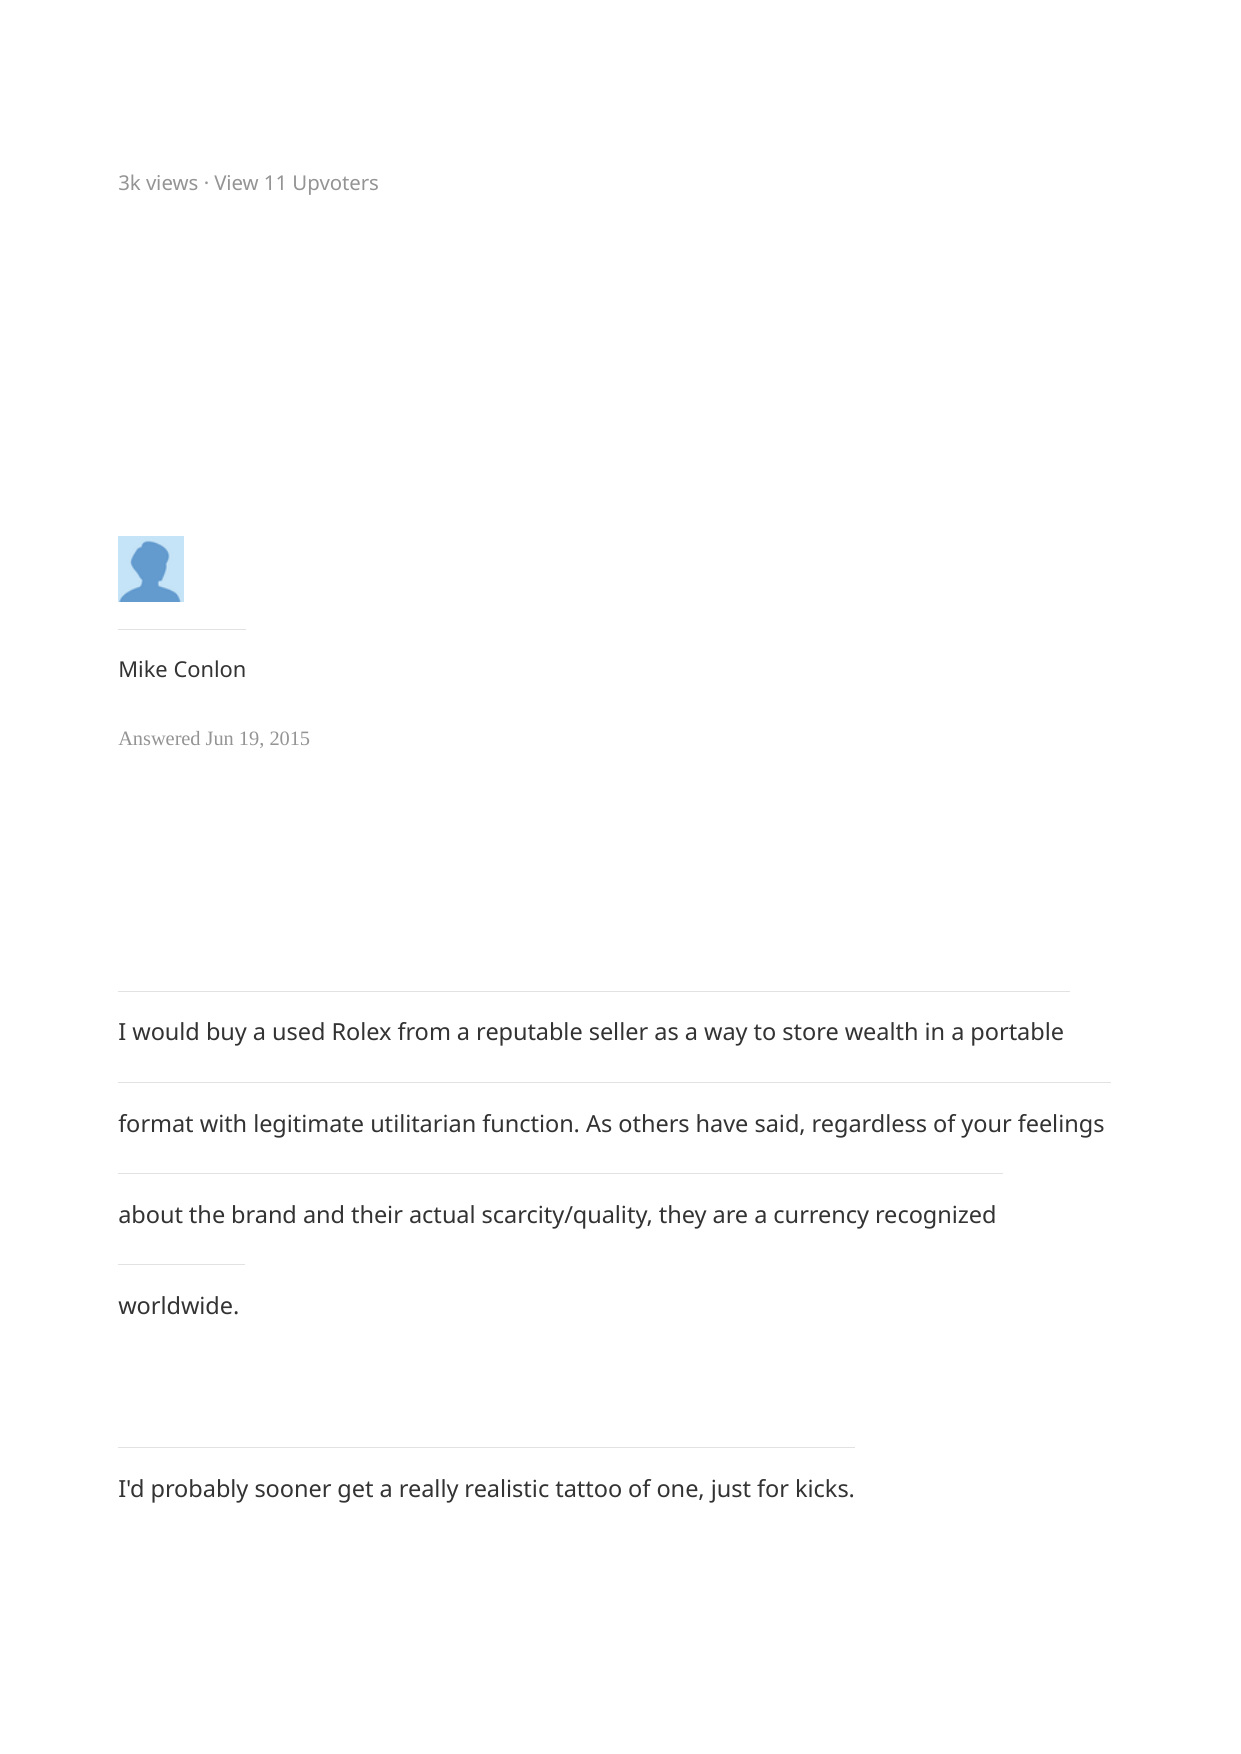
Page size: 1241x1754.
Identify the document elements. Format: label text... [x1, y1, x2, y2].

text 3k views · View 11 Upvoters [118, 168, 1122, 196]
picture [118, 536, 184, 602]
text Mike Conlon [118, 628, 1109, 683]
text Answered Jun 19, 2015 [118, 726, 1122, 750]
text I would buy a used Rolex from a reputable seller as a way to store wealth in a portable format with legitimate utilitarian function. As others have said, regardless of your feelings about the brand and their actual scarcity/quality, they are a currency recognized worldwide. I'd probably sooner get a really realistic tattoo of one, just for kicks. [118, 991, 1122, 1595]
